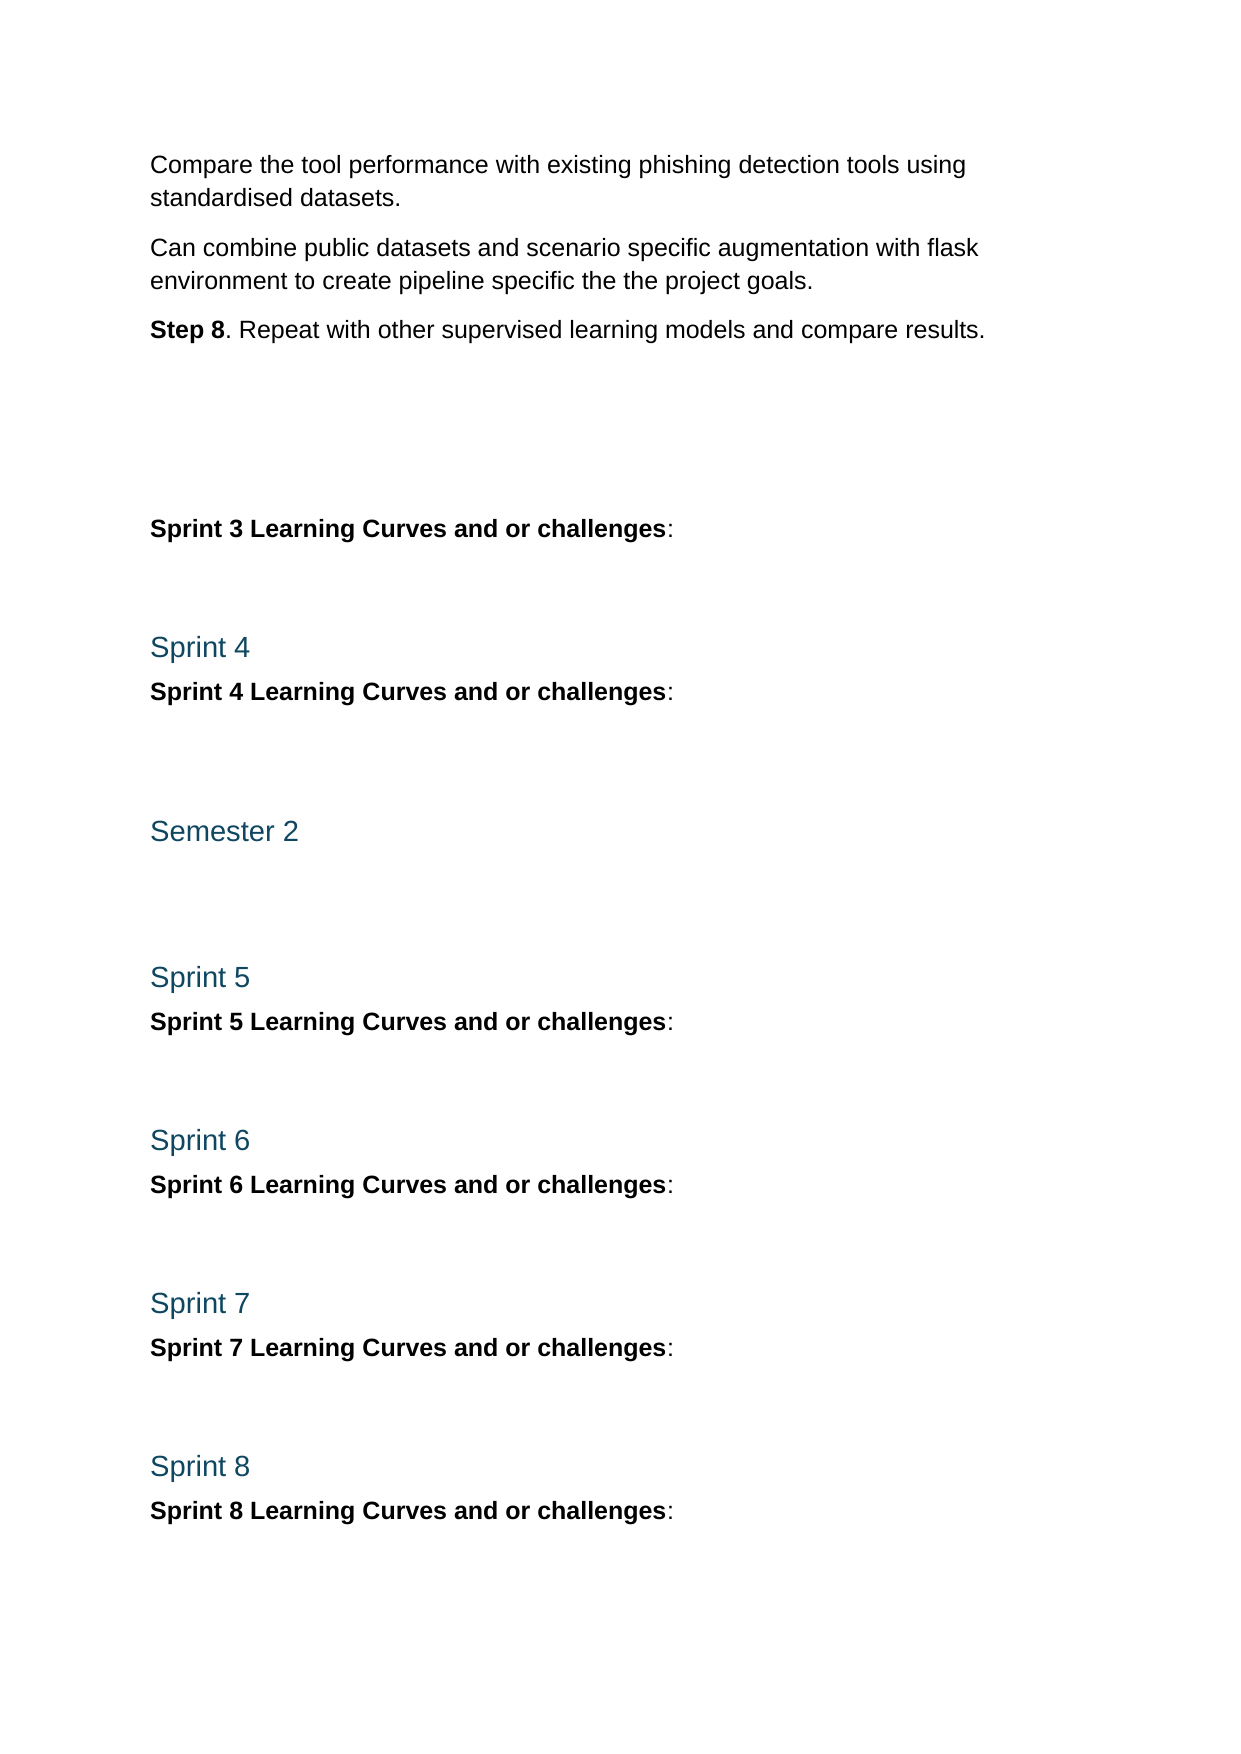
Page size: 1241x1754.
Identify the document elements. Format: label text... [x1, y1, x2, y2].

subtitle Sprint 7 [150, 1286, 1090, 1319]
text Sprint 3 Learning Curves and or challenges: [150, 514, 1090, 543]
subtitle Sprint 5 [150, 960, 1090, 994]
text Sprint 7 Learning Curves and or challenges: [150, 1333, 1090, 1362]
subtitle Semester 2 [150, 814, 1090, 847]
text Compare the tool performance with existing phishing detection tools using standardised datasets. [150, 150, 1090, 212]
text Sprint 6 Learning Curves and or challenges: [150, 1170, 1090, 1199]
subtitle Sprint 4 [150, 630, 1090, 664]
subtitle Sprint 6 [150, 1123, 1090, 1157]
text Can combine public datasets and scenario specific augmentation with flask environment to create pipeline specific the the project goals. [150, 233, 1090, 294]
text Sprint 5 Learning Curves and or challenges: [150, 1007, 1090, 1036]
subtitle Sprint 8 [150, 1449, 1090, 1482]
text Sprint 4 Learning Curves and or challenges: [150, 677, 1090, 706]
text Sprint 8 Learning Curves and or challenges: [150, 1496, 1090, 1524]
text Step 8. Repeat with other supervised learning models and compare results. [150, 315, 1090, 344]
